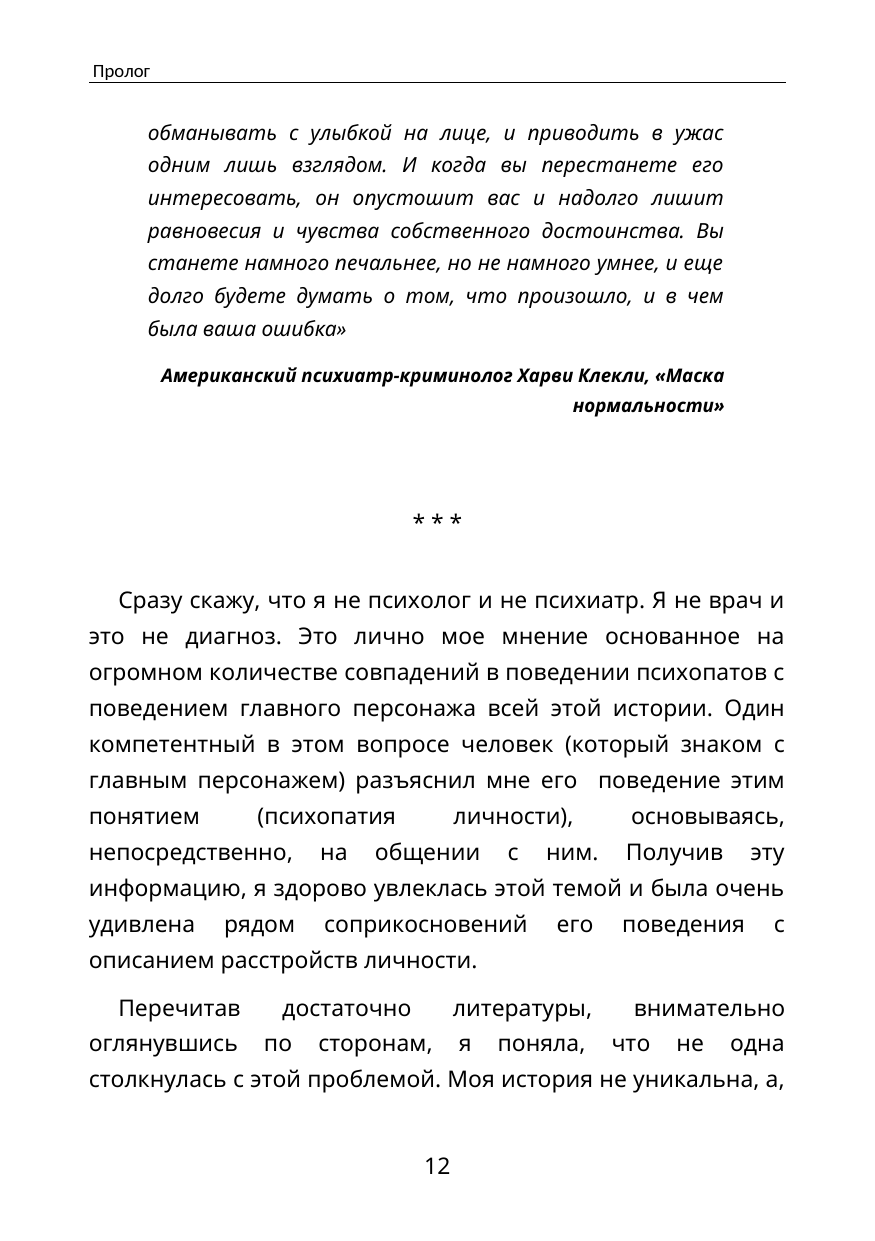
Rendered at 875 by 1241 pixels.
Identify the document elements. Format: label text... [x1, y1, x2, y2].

subtitle * * * [88, 507, 786, 538]
text обманывать с улыбкой на лице, и приводить в ужас одним лишь взглядом. И когда вы перестанете его интересовать, он опустошит вас и надолго лишит равновесия и чувства собственного достоинства. Вы станете намного печальнее, но не намного умнее, и еще долго будете думать о том, что произошло, и в чем была ваша ошибка» [148, 118, 726, 342]
text Перечитав достаточно литературы, внимательно оглянувшись по сторонам, я поняла, что не одна столкнулась с этой проблемой. Моя история не уникальна, а, [88, 991, 786, 1094]
text Сразу скажу, что я не психолог и не психиатр. Я не врач и это не диагноз. Это лично мое мнение основанное на огромном количестве совпадений в поведении психопатов с поведением главного персонажа всей этой истории. Один компетентный в этом вопросе человек (который знаком с главным персонажем) разъяснил мне его поведение этим понятием (психопатия личности), основываясь, непосредственно, на общении с ним. Получив эту информацию, я здорово увлеклась этой темой и была очень удивлена рядом соприкосновений его поведения с описанием расстройств личности. [88, 584, 786, 975]
text Американский психиатр-криминолог Харви Клекли, «Маска нормальности» [148, 358, 726, 418]
